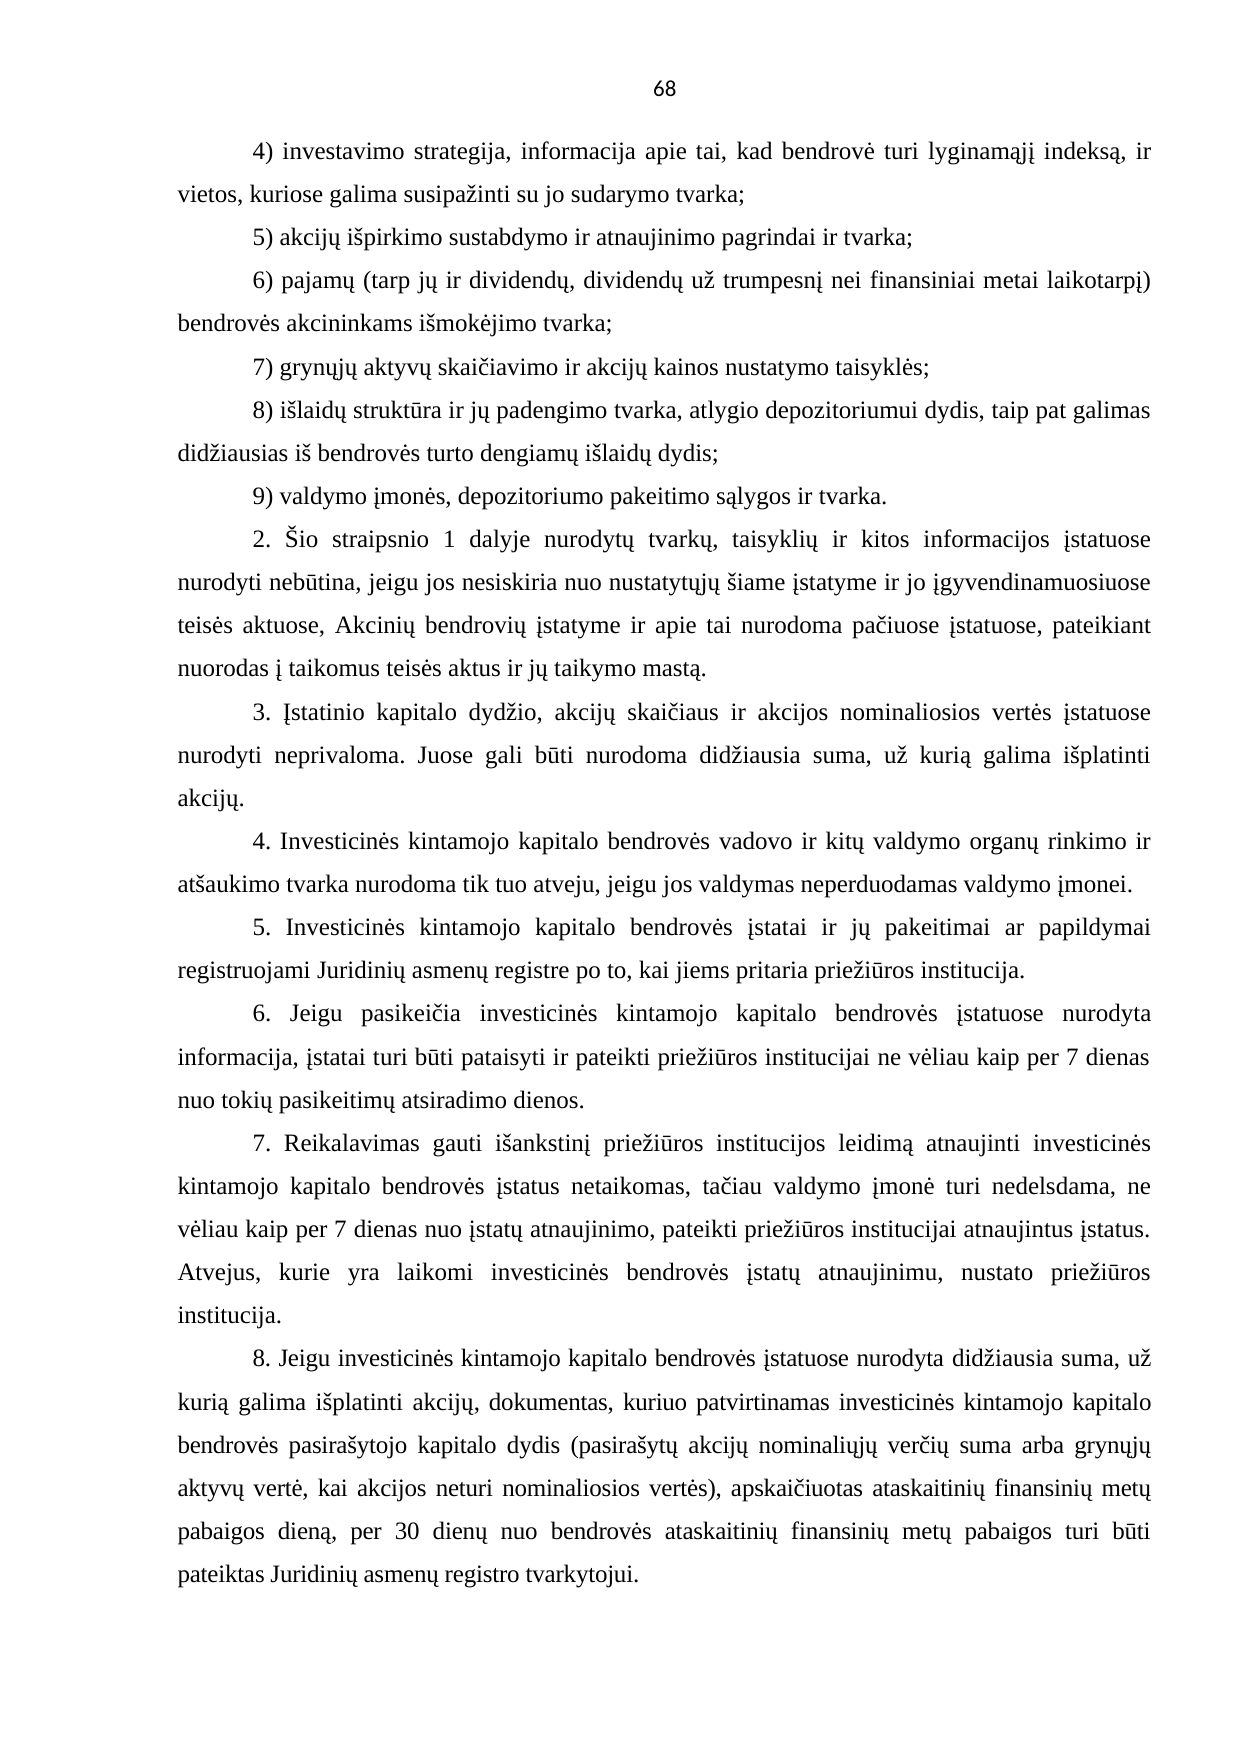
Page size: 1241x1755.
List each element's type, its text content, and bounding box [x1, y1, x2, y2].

text 6. Jeigu pasikeičia investicinės kintamojo kapitalo bendrovės įstatuose nurodyta informacija, įstatai turi būti pataisyti ir pateikti priežiūros institucijai ne vėliau kaip per 7 dienas nuo tokių pasikeitimų atsiradimo dienos. [177, 998, 1152, 1113]
text 3. Įstatinio kapitalo dydžio, akcijų skaičiaus ir akcijos nominaliosios vertės įstatuose nurodyti neprivaloma. Juose gali būti nurodoma didžiausia suma, už kurią galima išplatinti akcijų. [177, 697, 1152, 812]
text 7. Reikalavimas gauti išankstinį priežiūros institucijos leidimą atnaujinti investicinės kintamojo kapitalo bendrovės įstatus netaikomas, tačiau valdymo įmonė turi nedelsdama, ne vėliau kaip per 7 dienas nuo įstatų atnaujinimo, pateikti priežiūros institucijai atnaujintus įstatus. Atvejus, kurie yra laikomi investicinės bendrovės įstatų atnaujinimu, nustato priežiūros institucija. [177, 1128, 1152, 1329]
text 8. Jeigu investicinės kintamojo kapitalo bendrovės įstatuose nurodyta didžiausia suma, už kurią galima išplatinti akcijų, dokumentas, kuriuo patvirtinamas investicinės kintamojo kapitalo bendrovės pasirašytojo kapitalo dydis (pasirašytų akcijų nominaliųjų verčių suma arba grynųjų aktyvų vertė, kai akcijos neturi nominaliosios vertės), apskaičiuotas ataskaitinių finansinių metų pabaigos dieną, per 30 dienų nuo bendrovės ataskaitinių finansinių metų pabaigos turi būti pateiktas Juridinių asmenų registro tvarkytojui. [177, 1343, 1152, 1588]
text 4. Investicinės kintamojo kapitalo bendrovės vadovo ir kitų valdymo organų rinkimo ir atšaukimo tvarka nurodoma tik tuo atveju, jeigu jos valdymas neperduodamas valdymo įmonei. [177, 826, 1152, 898]
text 7) grynųjų aktyvų skaičiavimo ir akcijų kainos nustatymo taisyklės; [177, 352, 1152, 380]
text 8) išlaidų struktūra ir jų padengimo tvarka, atlygio depozitoriumui dydis, taip pat galimas didžiausias iš bendrovės turto dengiamų išlaidų dydis; [177, 395, 1152, 467]
text 2. Šio straipsnio 1 dalyje nurodytų tvarkų, taisyklių ir kitos informacijos įstatuose nurodyti nebūtina, jeigu jos nesiskiria nuo nustatytųjų šiame įstatyme ir jo įgyvendinamuosiuose teisės aktuose, Akcinių bendrovių įstatyme ir apie tai nurodoma pačiuose įstatuose, pateikiant nuorodas į taikomus teisės aktus ir jų taikymo mastą. [177, 524, 1152, 682]
text 9) valdymo įmonės, depozitoriumo pakeitimo sąlygos ir tvarka. [177, 481, 1152, 510]
text 5. Investicinės kintamojo kapitalo bendrovės įstatai ir jų pakeitimai ar papildymai registruojami Juridinių asmenų registre po to, kai jiems pritaria priežiūros institucija. [177, 912, 1152, 984]
text 4) investavimo strategija, informacija apie tai, kad bendrovė turi lyginamąjį indeksą, ir vietos, kuriose galima susipažinti su jo sudarymo tvarka; [177, 136, 1152, 208]
text 5) akcijų išpirkimo sustabdymo ir atnaujinimo pagrindai ir tvarka; [177, 222, 1152, 251]
text 6) pajamų (tarp jų ir dividendų, dividendų už trumpesnį nei finansiniai metai laikotarpį) bendrovės akcininkams išmokėjimo tvarka; [177, 265, 1152, 337]
